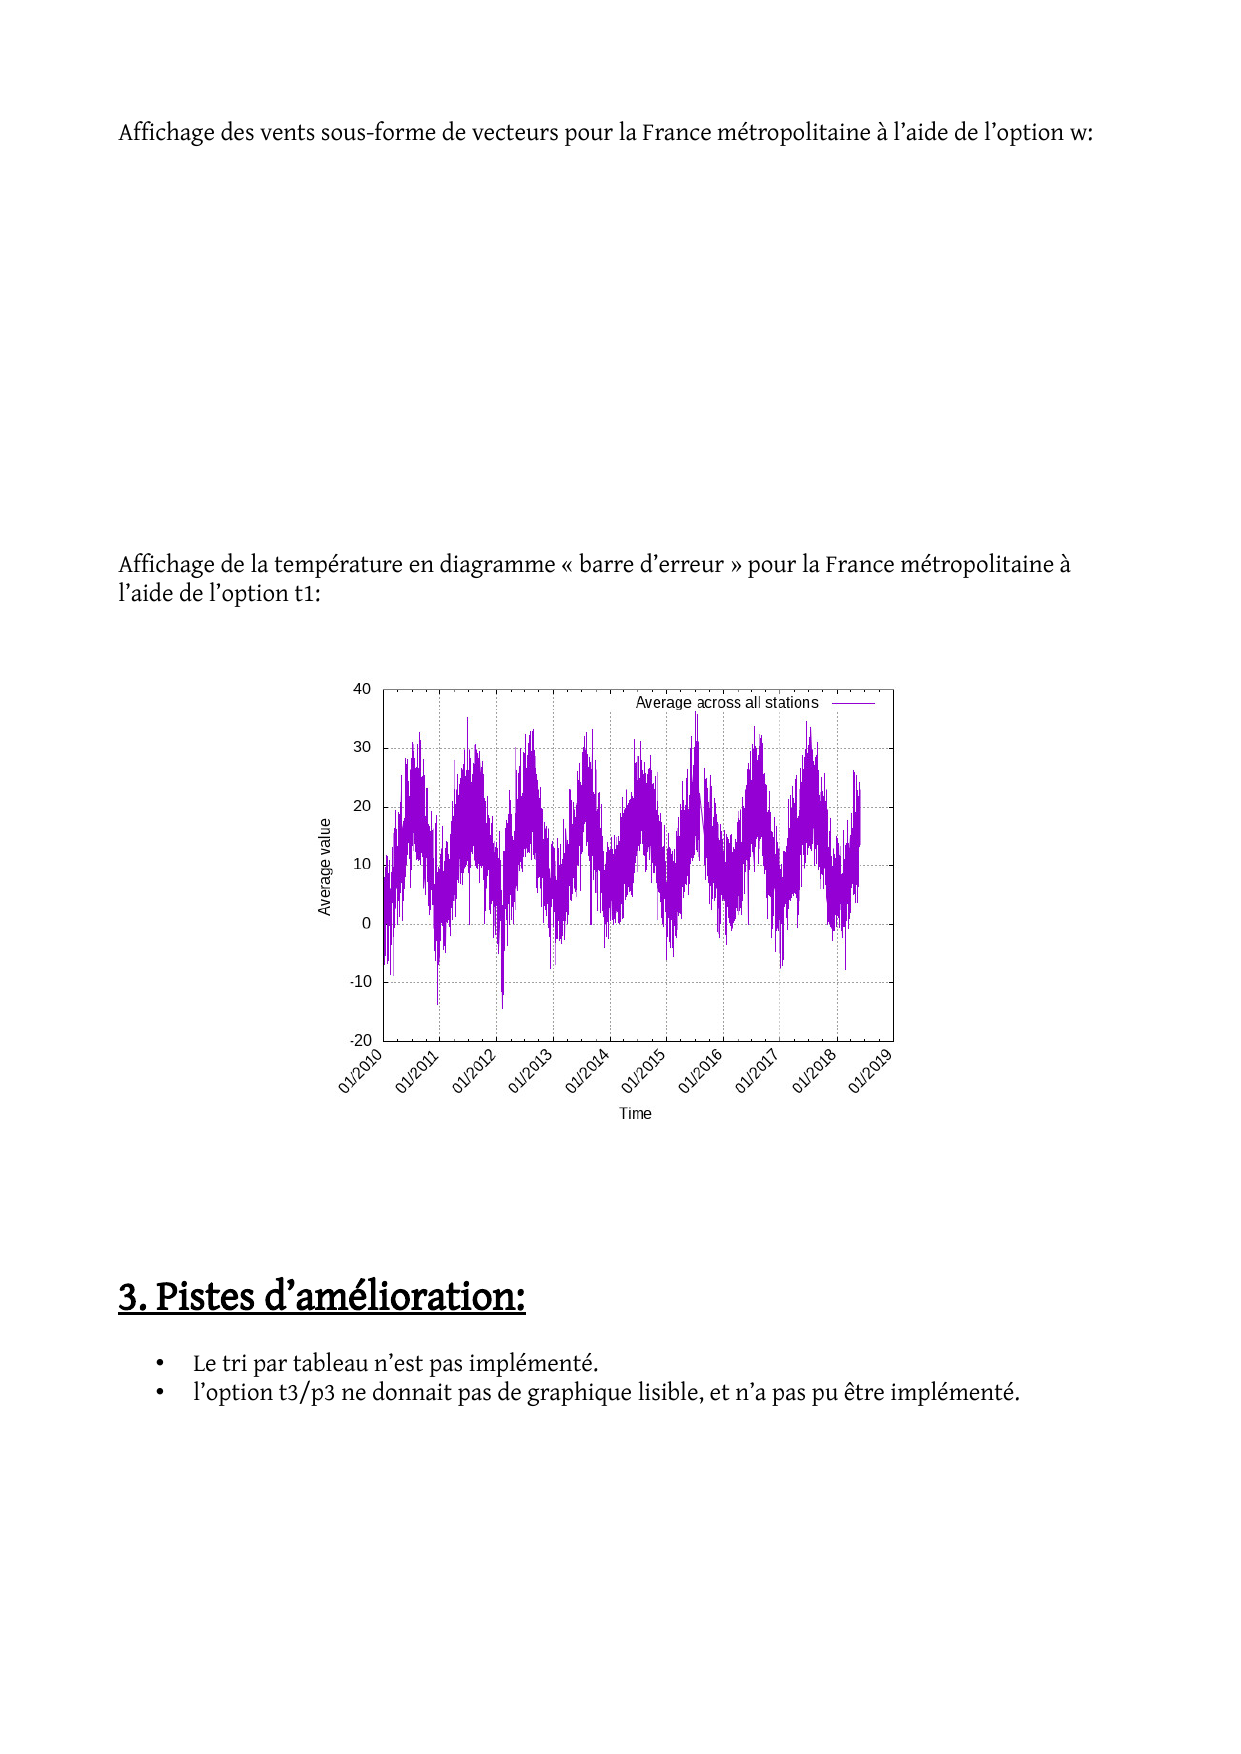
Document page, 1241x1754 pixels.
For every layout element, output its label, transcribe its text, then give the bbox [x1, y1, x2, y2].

picture [312, 670, 922, 1127]
text Affichage de la température en diagramme « barre d’erreur » pour la France métropolitaine à l’aide de l’option t1: [118, 551, 1122, 609]
list l’option t3/p3 ne donnait pas de graphique lisible, et n’a pas pu être implémenté. [156, 1378, 1122, 1407]
text 3. Pistes d’amélioration: [118, 1272, 1122, 1349]
text Affichage des vents sous-forme de vecteurs pour la France métropolitaine à l’aide de l’option w: [118, 118, 1122, 147]
list Le tri par tableau n’est pas implémenté. [156, 1349, 1122, 1378]
